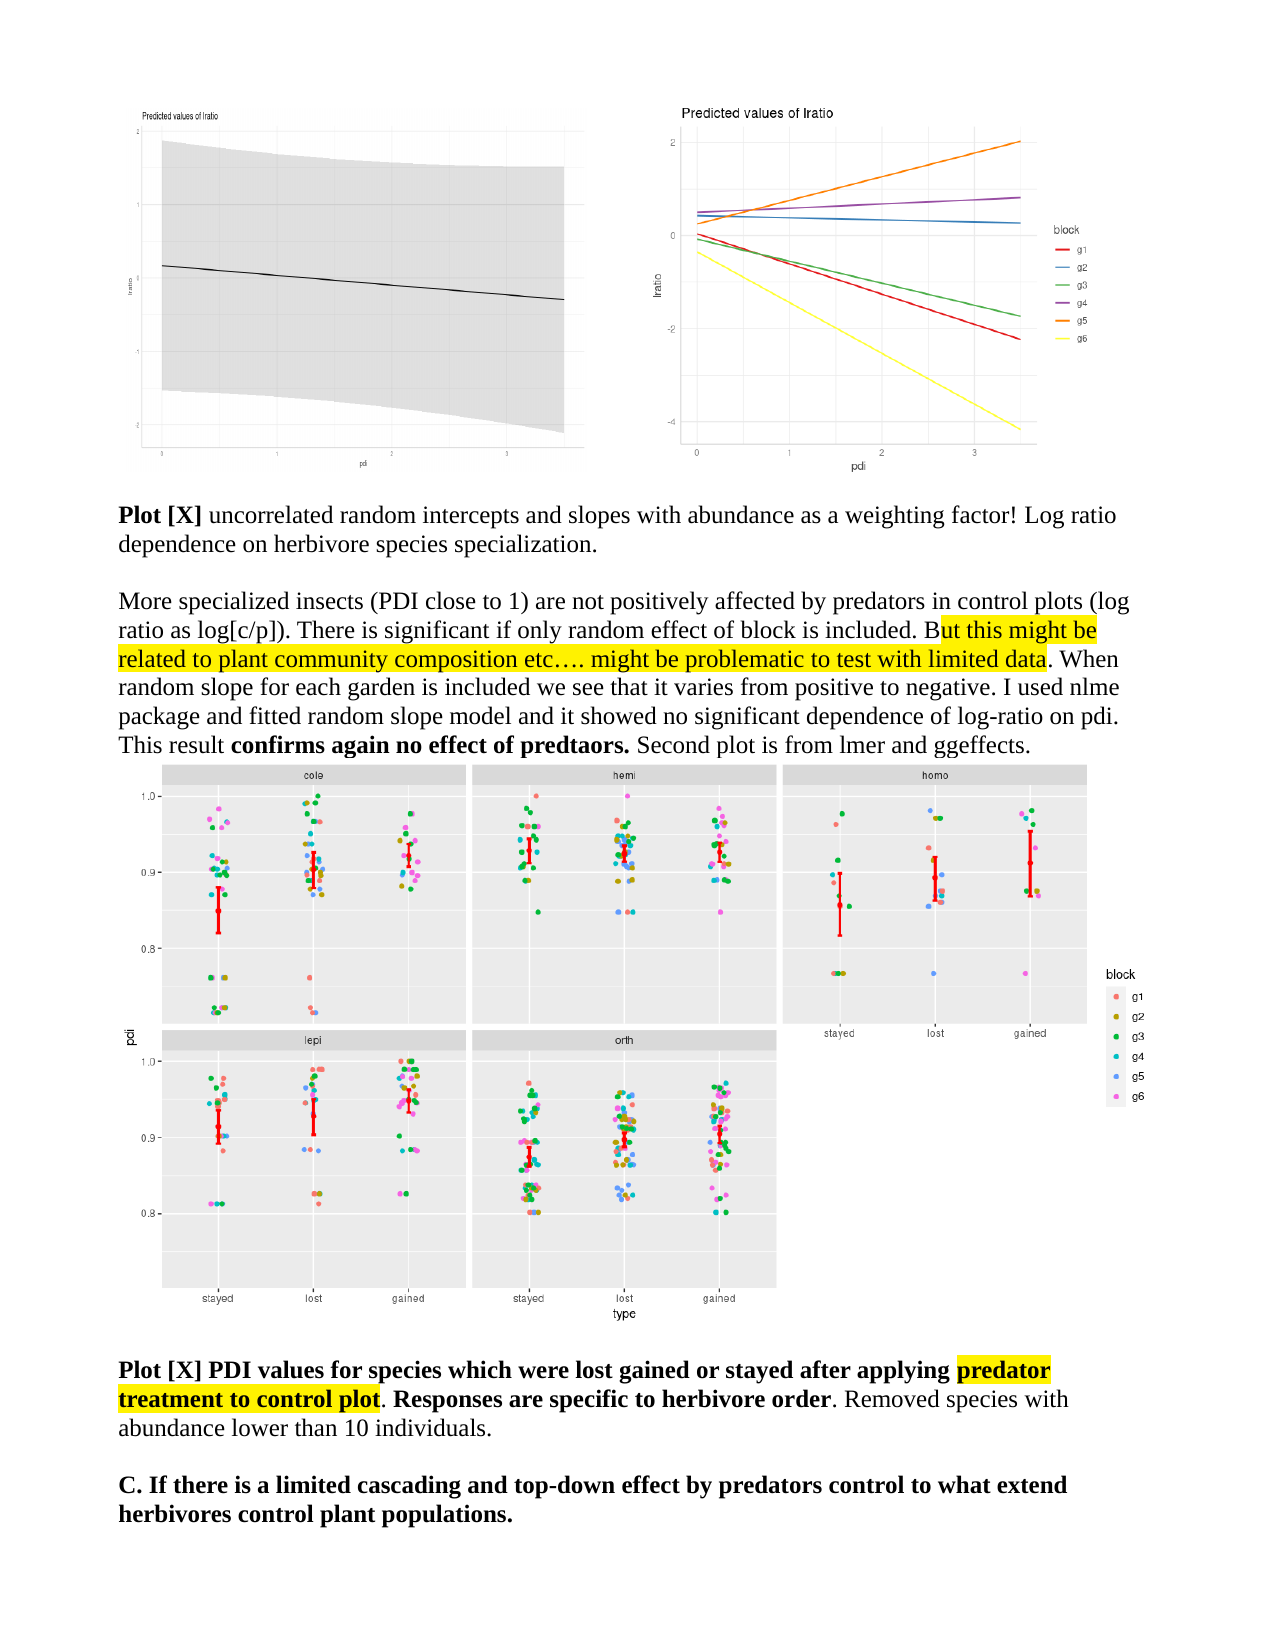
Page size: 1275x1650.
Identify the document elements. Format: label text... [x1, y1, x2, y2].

text Plot [X] PDI values for species which were lost gained or stayed after applying predator treatment to control plot. Responses are specific to herbivore order. Removed species with abundance lower than 10 individuals. [118, 1355, 1157, 1441]
text C. If there is a limited cascading and top-down effect by predators control to what extend herbivores control plant populations. [118, 1470, 1157, 1528]
picture [125, 108, 587, 472]
text More specialized insects (PDI close to 1) are not positively affected by predators in control plots (log ratio as log[c/p]). There is significant if only random effect of block is included. But this might be related to plant community composition etc…. might be problematic to test with limited data. When random slope for each garden is included we see that it varies from positive to negative. I used nlme package and fitted random slope model and it showed no significant dependence of log-ratio on pdi. This result confirms again no effect of predtaors. Second plot is from lmer and ggeffects. [118, 586, 1157, 758]
picture [647, 102, 1099, 478]
text Plot [X] uncorrelated random intercepts and slopes with abundance as a weighting factor! Log ratio dependence on herbivore species specialization. [118, 500, 1157, 557]
picture [118, 758, 1157, 1327]
